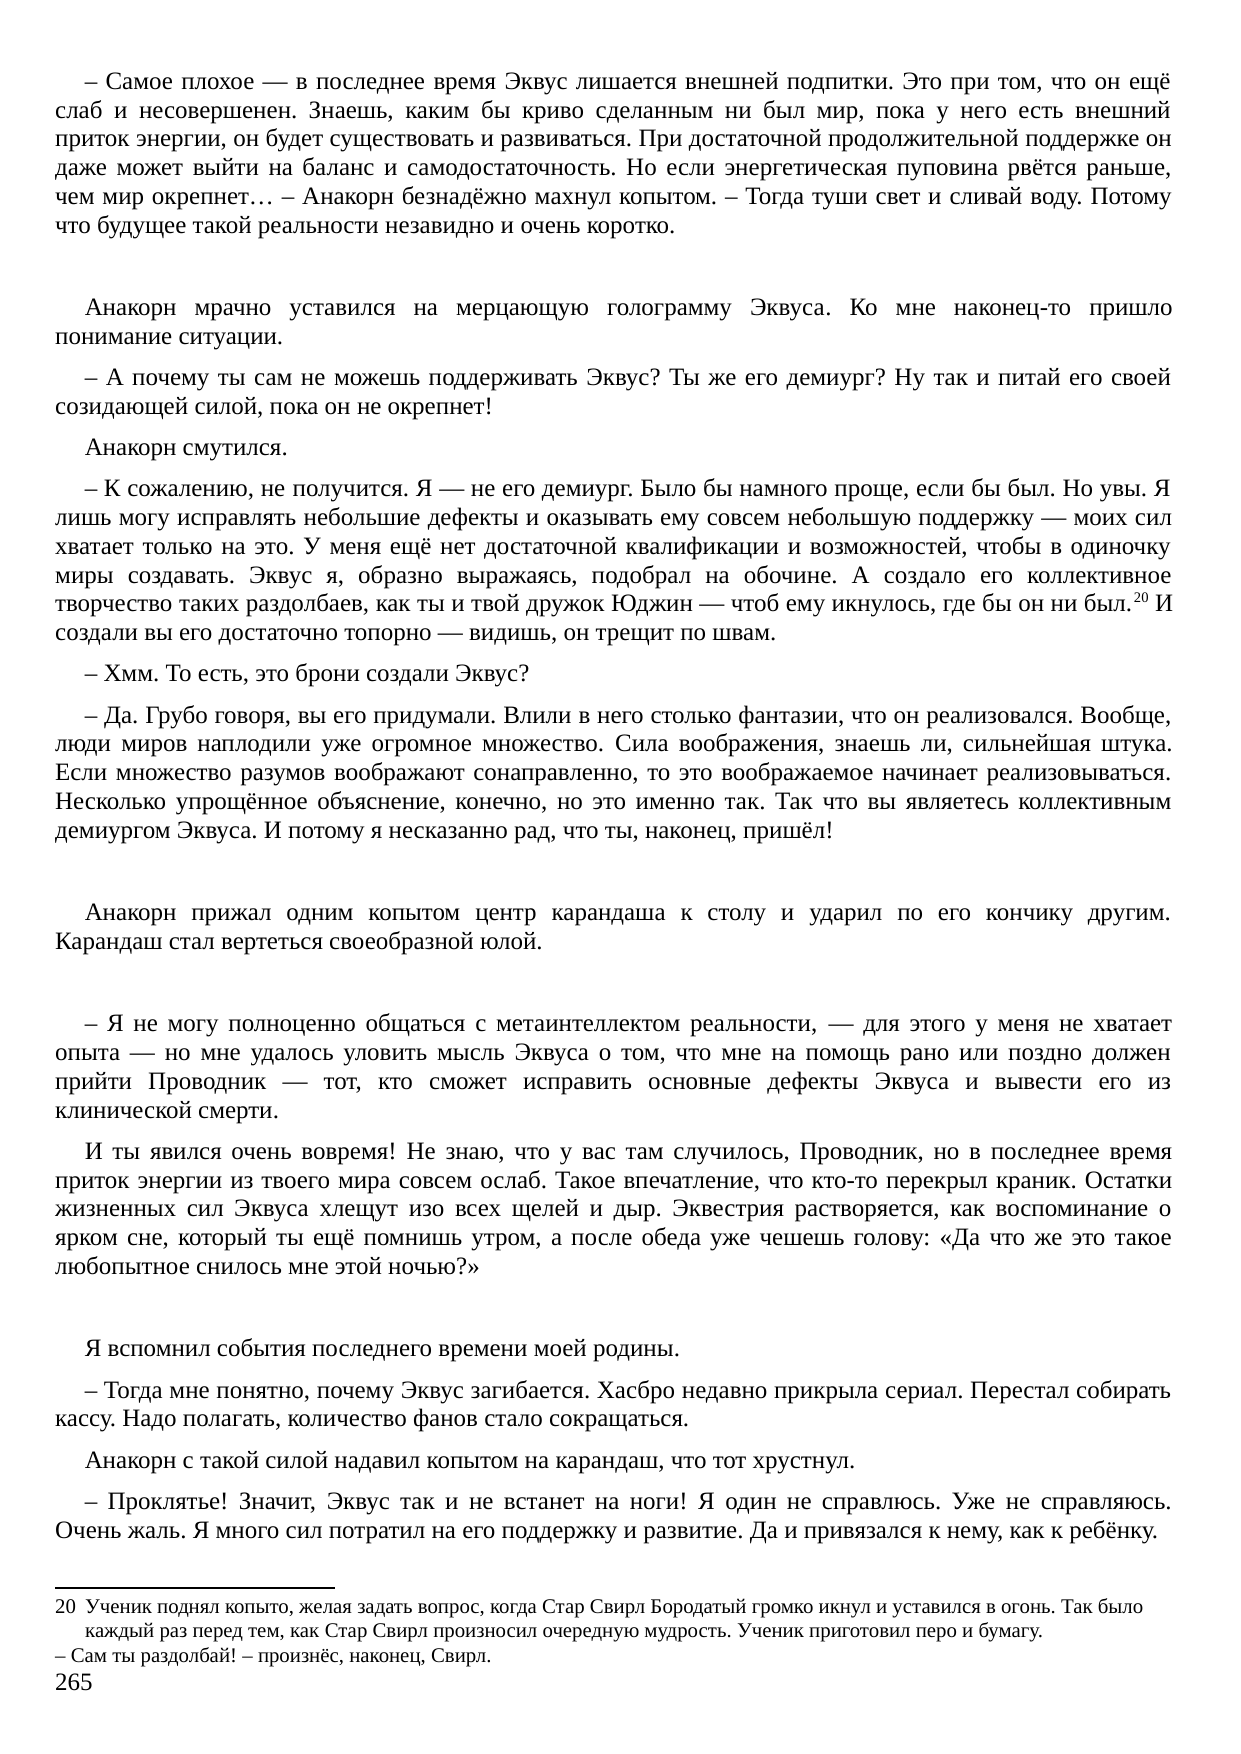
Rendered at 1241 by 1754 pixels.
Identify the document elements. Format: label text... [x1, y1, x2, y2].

text – Самое плохое — в последнее время Эквус лишается внешней подпитки. Это при том, что он ещё слаб и несовершенен. Знаешь, каким бы криво сделанным ни был мир, пока у него есть внешний приток энергии, он будет существовать и развиваться. При достаточной продолжительной поддержке он даже может выйти на баланс и самодостаточность. Но если энергетическая пуповина рвётся раньше, чем мир окрепнет… – Анакорн безнадёжно махнул копытом. – Тогда туши свет и сливай воду. Потому что будущее такой реальности незавидно и очень коротко. [55, 66, 1173, 238]
text – Да. Грубо говоря, вы его придумали. Влили в него столько фантазии, что он реализовался. Вообще, люди миров наплодили уже огромное множество. Сила воображения, знаешь ли, сильнейшая штука. Если множество разумов воображают сонаправленно, то это воображаемое начинает реализовываться. Несколько упрощённое объяснение, конечно, но это именно так. Так что вы являетесь коллективным демиургом Эквуса. И потому я несказанно рад, что ты, наконец, пришёл! [55, 700, 1173, 843]
text Анакорн мрачно уставился на мерцающую голограмму Эквуса. Ко мне наконец-то пришло понимание ситуации. [55, 292, 1173, 350]
text – Хмм. То есть, это брони создали Эквус? [55, 658, 1173, 687]
text – Сам ты раздолбай! – произнёс, наконец, Свирл. [55, 1642, 1173, 1667]
text – Я не могу полноценно общаться с метаинтеллектом реальности, — для этого у меня не хватает опыта — но мне удалось уловить мысль Эквуса о том, что мне на помощь рано или поздно должен прийти Проводник — тот, кто сможет исправить основные дефекты Эквуса и вывести его из клинической смерти. [55, 1008, 1173, 1123]
text Ученик поднял копыто, желая задать вопрос, когда Стар Свирл Бородатый громко икнул и уставился в огонь. Так было каждый раз перед тем, как Стар Свирл произносил очередную мудрость. Ученик приготовил перо и бумагу. [55, 1594, 1173, 1642]
text И ты явился очень вовремя! Не знаю, что у вас там случилось, Проводник, но в последнее время приток энергии из твоего мира совсем ослаб. Такое впечатление, что кто-то перекрыл краник. Остатки жизненных сил Эквуса хлещут изо всех щелей и дыр. Эквестрия растворяется, как воспоминание о ярком сне, который ты ещё помнишь утром, а после обеда уже чешешь голову: «Да что же это такое любопытное снилось мне этой ночью?» [55, 1136, 1173, 1280]
text Я вспомнил события последнего времени моей родины. [55, 1333, 1173, 1362]
text – Проклятье! Значит, Эквус так и не встанет на ноги! Я один не справлюсь. Уже не справляюсь. Очень жаль. Я много сил потратил на его поддержку и развитие. Да и привязался к нему, как к ребёнку. [55, 1486, 1173, 1543]
text – А почему ты сам не можешь поддерживать Эквус? Ты же его демиург? Ну так и питай его своей созидающей силой, пока он не окрепнет! [55, 362, 1173, 420]
text Анакорн прижал одним копытом центр карандаша к столу и ударил по его кончику другим. Карандаш стал вертеться своеобразной юлой. [55, 897, 1173, 955]
text Анакорн смутился. [55, 432, 1173, 461]
text Анакорн с такой силой надавил копытом на карандаш, что тот хрустнул. [55, 1445, 1173, 1473]
text – К сожалению, не получится. Я — не его демиург. Было бы намного проще, если бы был. Но увы. Я лишь могу исправлять небольшие дефекты и оказывать ему совсем небольшую поддержку — моих сил хватает только на это. У меня ещё нет достаточной квалификации и возможностей, чтобы в одиночку миры создавать. Эквус я, образно выражаясь, подобрал на обочине. А создало его коллективное творчество таких раздолбаев, как ты и твой дружок Юджин — чтоб ему икнулось, где бы он ни был. И создали вы его достаточно топорно — видишь, он трещит по швам. [55, 473, 1173, 646]
text – Тогда мне понятно, почему Эквус загибается. Хасбро недавно прикрыла сериал. Перестал собирать кассу. Надо полагать, количество фанов стало сокращаться. [55, 1375, 1173, 1432]
